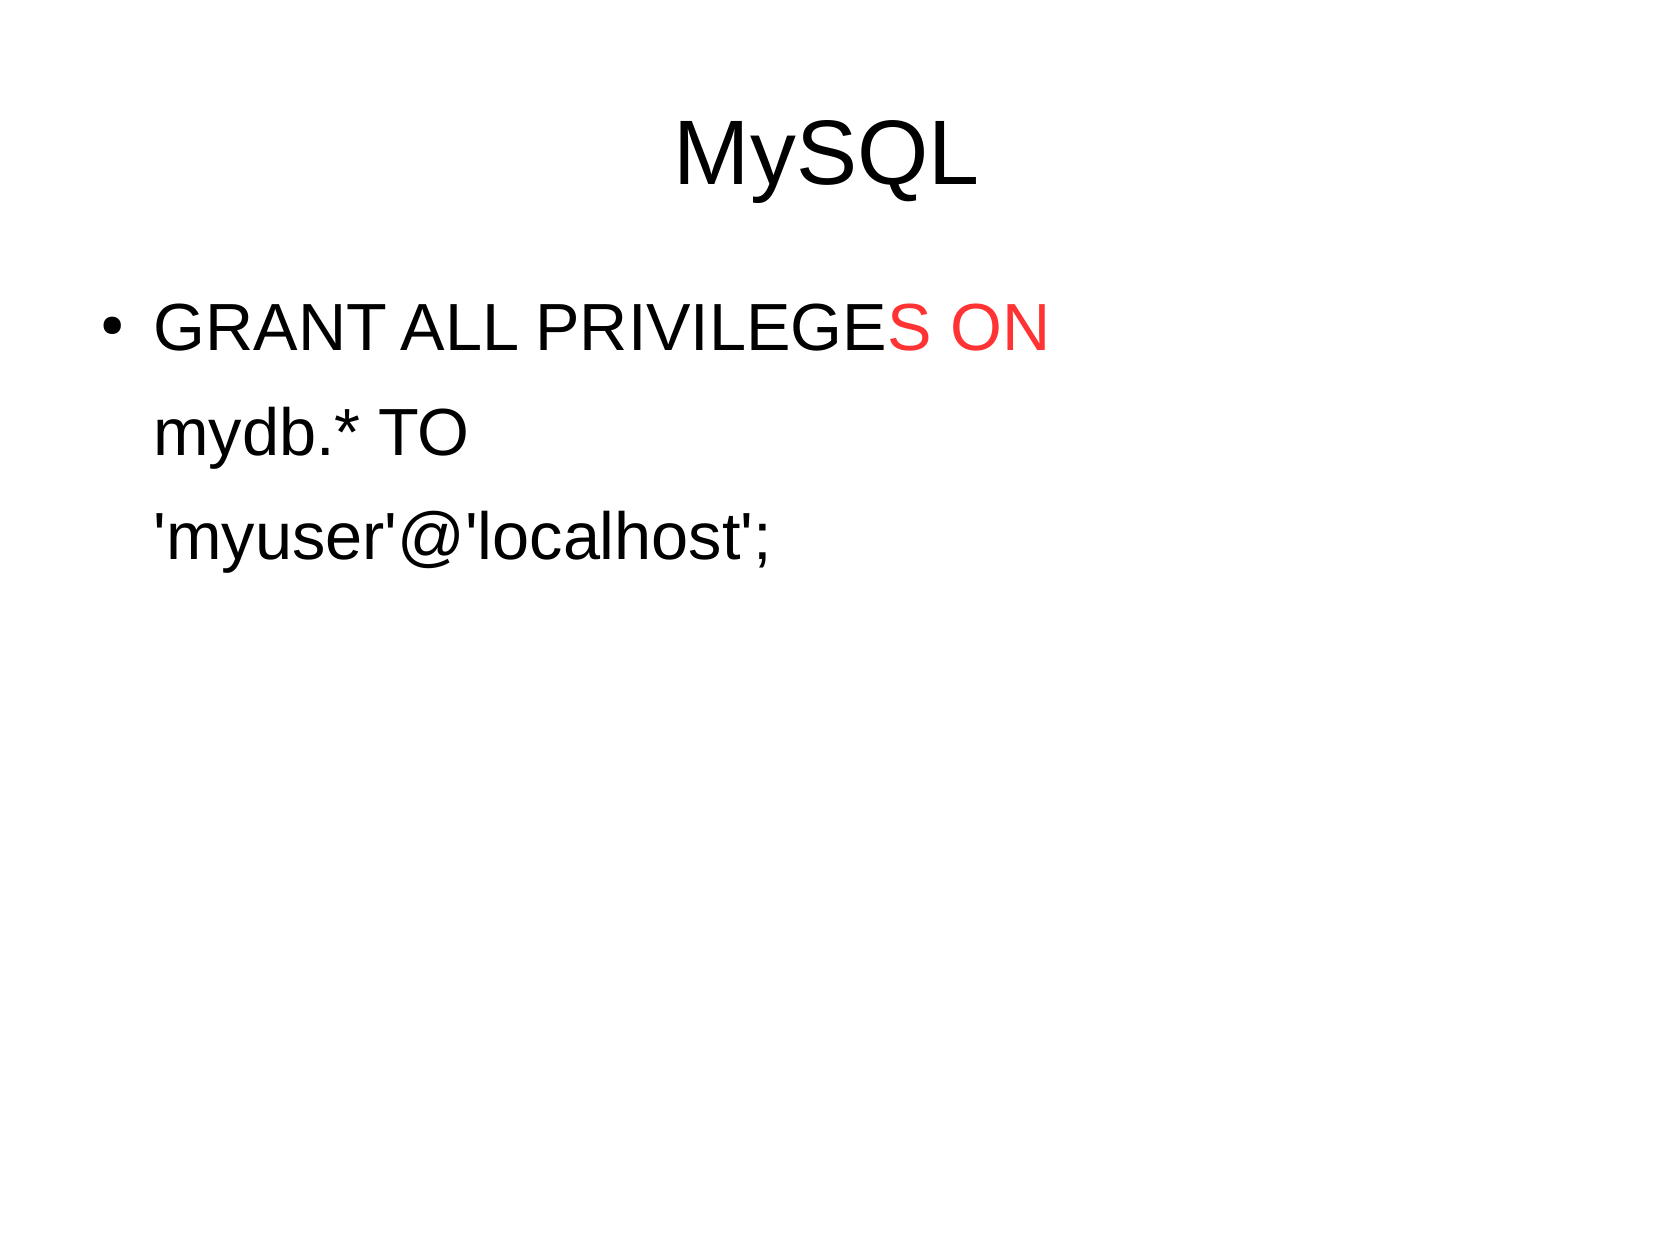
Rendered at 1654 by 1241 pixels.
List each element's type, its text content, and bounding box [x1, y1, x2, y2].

list GRANT ALL PRIVILEGES ON mydb.* TO 'myuser'@'localhost'; [82, 290, 1571, 1010]
title MySQL [82, 49, 1571, 257]
